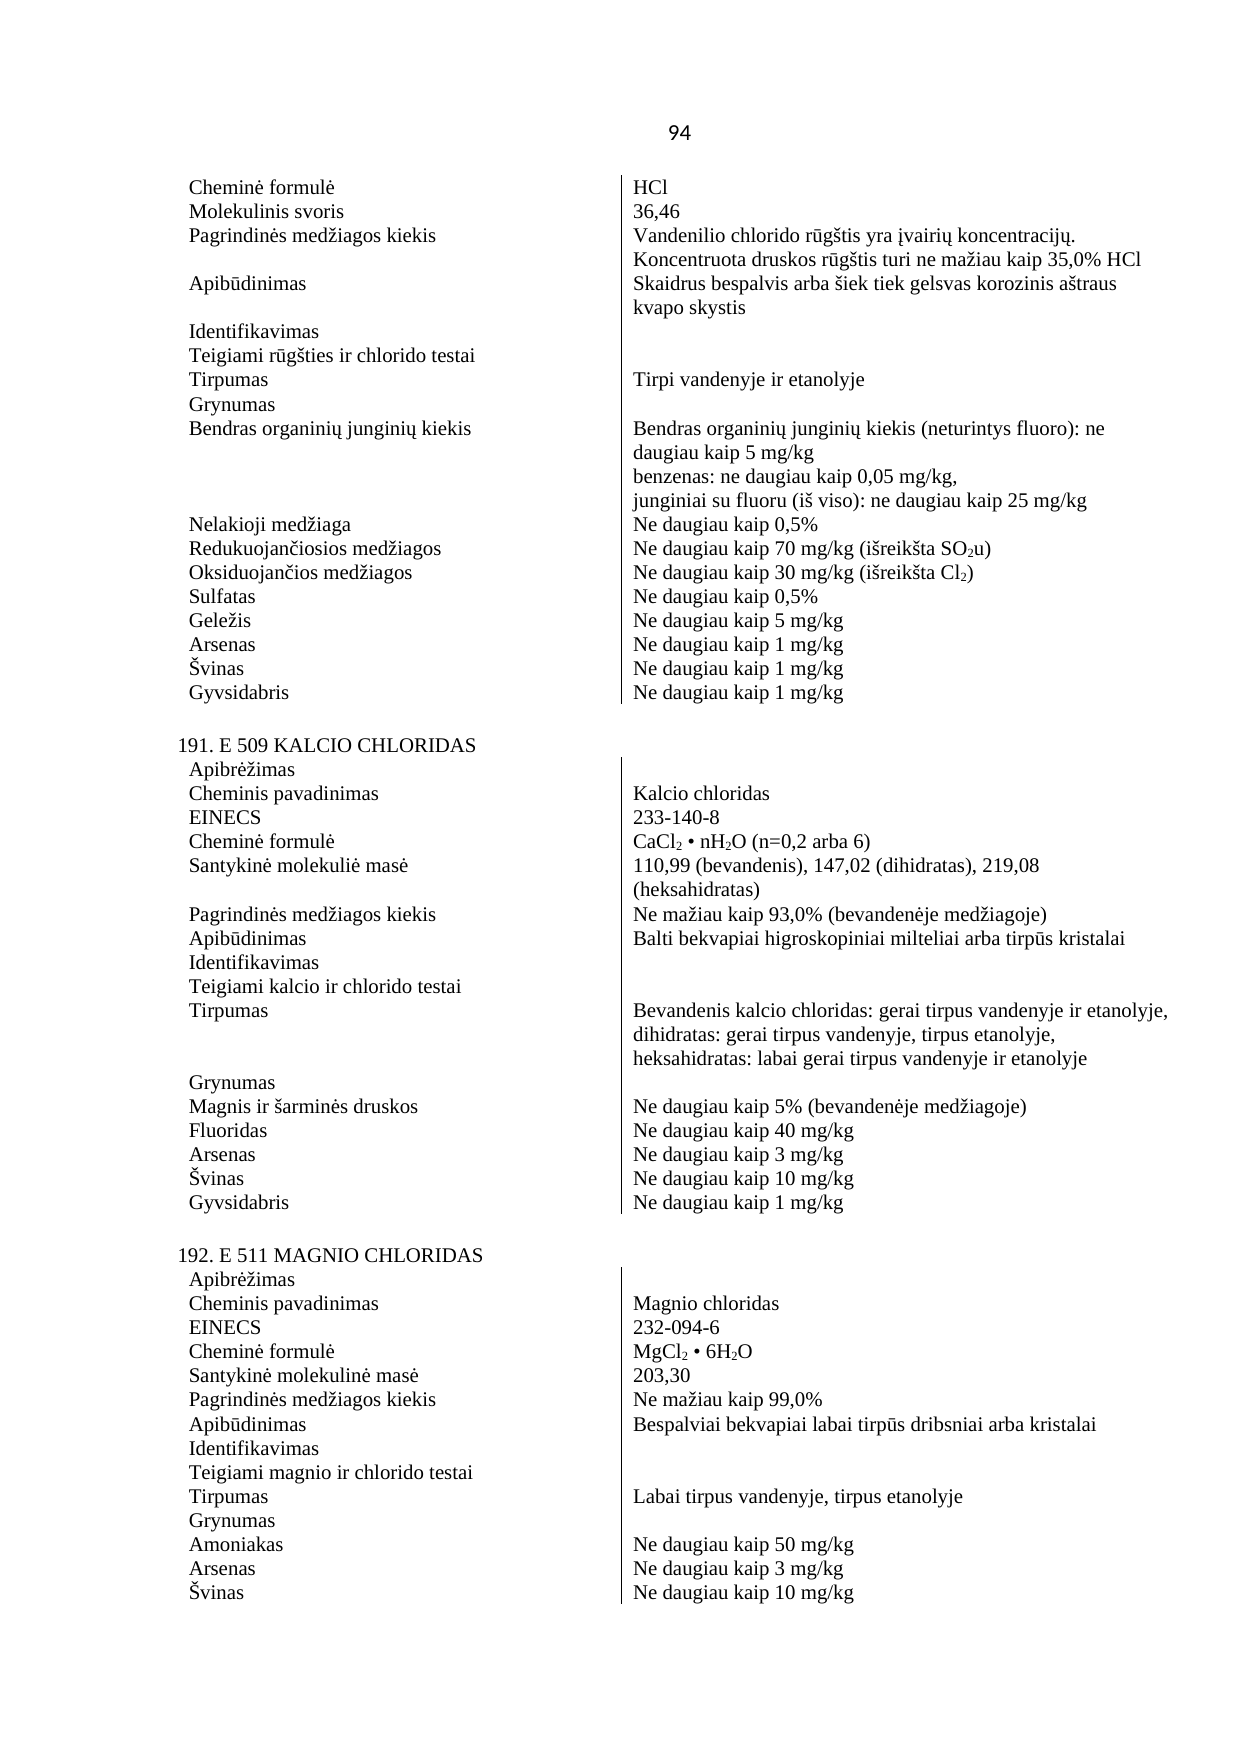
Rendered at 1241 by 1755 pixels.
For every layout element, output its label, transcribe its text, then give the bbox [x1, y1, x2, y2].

table_cell Bevandenis kalcio chloridas: gerai tirpus vandenyje ir etanolyje, dihidratas: gerai tirpus vandenyje, tirpus etanolyje, heksahidratas: labai gerai tirpus vandenyje ir etanolyje [622, 998, 1181, 1070]
table_cell 36,46 [622, 199, 1181, 223]
table_cell 232-094-6 [622, 1315, 1181, 1339]
table_cell [622, 1508, 1181, 1532]
table_cell Ne daugiau kaip 10 mg/kg [622, 1580, 1181, 1604]
table_cell Ne daugiau kaip 3 mg/kg [622, 1556, 1181, 1580]
table_cell Teigiami magnio ir chlorido testai [177, 1460, 621, 1484]
table_cell Ne daugiau kaip 5 mg/kg [622, 608, 1181, 632]
table_cell Ne daugiau kaip 10 mg/kg [622, 1166, 1181, 1190]
table_cell [622, 1460, 1181, 1484]
table_cell 110,99 (bevandenis), 147,02 (dihidratas), 219,08 (heksahidratas) [622, 853, 1181, 901]
table_cell 203,30 [622, 1363, 1181, 1387]
table_cell Nelakioji medžiaga [177, 512, 621, 536]
table_cell Arsenas [177, 1556, 621, 1580]
table_cell Ne daugiau kaip 0,5% [622, 512, 1181, 536]
table_cell Identifikavimas [177, 950, 621, 974]
table_cell Tirpumas [177, 1484, 621, 1508]
table_cell Ne mažiau kaip 99,0% [622, 1388, 1181, 1411]
table_cell Teigiami kalcio ir chlorido testai [177, 974, 621, 998]
table_cell [622, 343, 1181, 367]
table_cell Ne daugiau kaip 3 mg/kg [622, 1142, 1181, 1166]
table_cell Grynumas [177, 1508, 621, 1532]
table_cell Ne daugiau kaip 5% (bevandenėje medžiagoje) [622, 1094, 1181, 1118]
table_cell EINECS [177, 1315, 621, 1339]
table_cell Pagrindinės medžiagos kiekis [177, 1388, 621, 1411]
table_cell Santykinė molekulinė masė [177, 1363, 621, 1387]
table_cell Pagrindinės medžiagos kiekis [177, 901, 621, 926]
table_cell Švinas [177, 656, 621, 680]
table_cell Ne mažiau kaip 93,0% (bevandenėje medžiagoje) [622, 901, 1181, 926]
table_cell Geležis [177, 608, 621, 632]
table_cell MgCl2 • 6H2O [622, 1339, 1181, 1363]
table_header Apibrėžimas [177, 1267, 621, 1291]
table_cell HCl [622, 175, 1181, 199]
table_cell [622, 391, 1181, 416]
table_cell 233-140-8 [622, 805, 1181, 829]
table_cell Balti bekvapiai higroskopiniai milteliai arba tirpūs kristalai [622, 926, 1181, 949]
table_cell Bendras organinių junginių kiekis [177, 416, 621, 512]
table_cell Pagrindinės medžiagos kiekis [177, 223, 621, 271]
table_cell Grynumas [177, 391, 621, 416]
table_cell Identifikavimas [177, 1436, 621, 1459]
table_cell Cheminė formulė [177, 1339, 621, 1363]
text 192. E 511 MAGNIO CHLORIDAS [177, 1243, 1181, 1267]
table_cell [622, 950, 1181, 974]
table_cell Švinas [177, 1580, 621, 1604]
table_cell Bendras organinių junginių kiekis (neturintys fluoro): ne daugiau kaip 5 mg/kg benzenas: ne daugiau kaip 0,05 mg/kg, junginiai su fluoru (iš viso): ne daugiau kaip 25 mg/kg [622, 416, 1181, 512]
table_cell Tirpumas [177, 368, 621, 391]
table_cell Skaidrus bespalvis arba šiek tiek gelsvas korozinis aštraus kvapo skystis [622, 271, 1181, 319]
table_cell Ne daugiau kaip 1 mg/kg [622, 656, 1181, 680]
table_cell Cheminė formulė [177, 175, 621, 199]
table_cell EINECS [177, 805, 621, 829]
table_cell Ne daugiau kaip 50 mg/kg [622, 1532, 1181, 1556]
table_cell Oksiduojančios medžiagos [177, 560, 621, 584]
text 191. E 509 KALCIO CHLORIDAS [177, 733, 1181, 757]
table_cell [622, 974, 1181, 998]
table_cell CaCl2 • nH2O (n=0,2 arba 6) [622, 829, 1181, 853]
table_cell Ne daugiau kaip 30 mg/kg (išreikšta Cl2) [622, 560, 1181, 584]
table_cell Ne daugiau kaip 0,5% [622, 584, 1181, 608]
table_cell Vandenilio chlorido rūgštis yra įvairių koncentracijų. Koncentruota druskos rūgštis turi ne mažiau kaip 35,0% HCl [622, 223, 1181, 271]
table_cell Arsenas [177, 1142, 621, 1166]
table_cell Tirpi vandenyje ir etanolyje [622, 368, 1181, 391]
table_cell Gyvsidabris [177, 680, 621, 704]
table_cell Cheminis pavadinimas [177, 781, 621, 805]
table_cell Apibūdinimas [177, 926, 621, 949]
table_cell Fluoridas [177, 1118, 621, 1142]
table_cell Sulfatas [177, 584, 621, 608]
table_cell [622, 1070, 1181, 1094]
table_cell Ne daugiau kaip 1 mg/kg [622, 1190, 1181, 1214]
table_cell Bespalviai bekvapiai labai tirpūs dribsniai arba kristalai [622, 1411, 1181, 1436]
table_cell Cheminis pavadinimas [177, 1291, 621, 1315]
table_cell Redukuojančiosios medžiagos [177, 536, 621, 560]
table_cell Teigiami rūgšties ir chlorido testai [177, 343, 621, 367]
table_cell Cheminė formulė [177, 829, 621, 853]
table_cell Gyvsidabris [177, 1190, 621, 1214]
table_cell Tirpumas [177, 998, 621, 1070]
table_cell Ne daugiau kaip 70 mg/kg (išreikšta SO2u) [622, 536, 1181, 560]
table_cell Kalcio chloridas [622, 781, 1181, 805]
table_cell Arsenas [177, 632, 621, 656]
table_header Apibrėžimas [177, 757, 621, 781]
table_cell Magnio chloridas [622, 1291, 1181, 1315]
table_header [622, 757, 1181, 781]
table_cell Santykinė molekuliė masė [177, 853, 621, 901]
table_cell Grynumas [177, 1070, 621, 1094]
table_cell Ne daugiau kaip 1 mg/kg [622, 632, 1181, 656]
table_cell Amoniakas [177, 1532, 621, 1556]
table_cell Apibūdinimas [177, 1411, 621, 1436]
table_cell Identifikavimas [177, 319, 621, 343]
table_cell Ne daugiau kaip 40 mg/kg [622, 1118, 1181, 1142]
table_header [622, 1267, 1181, 1291]
table_cell Apibūdinimas [177, 271, 621, 319]
table_cell [622, 1436, 1181, 1459]
table_cell Labai tirpus vandenyje, tirpus etanolyje [622, 1484, 1181, 1508]
table_cell Molekulinis svoris [177, 199, 621, 223]
table_cell Ne daugiau kaip 1 mg/kg [622, 680, 1181, 704]
table_cell [622, 319, 1181, 343]
table_cell Švinas [177, 1166, 621, 1190]
table_cell Magnis ir šarminės druskos [177, 1094, 621, 1118]
